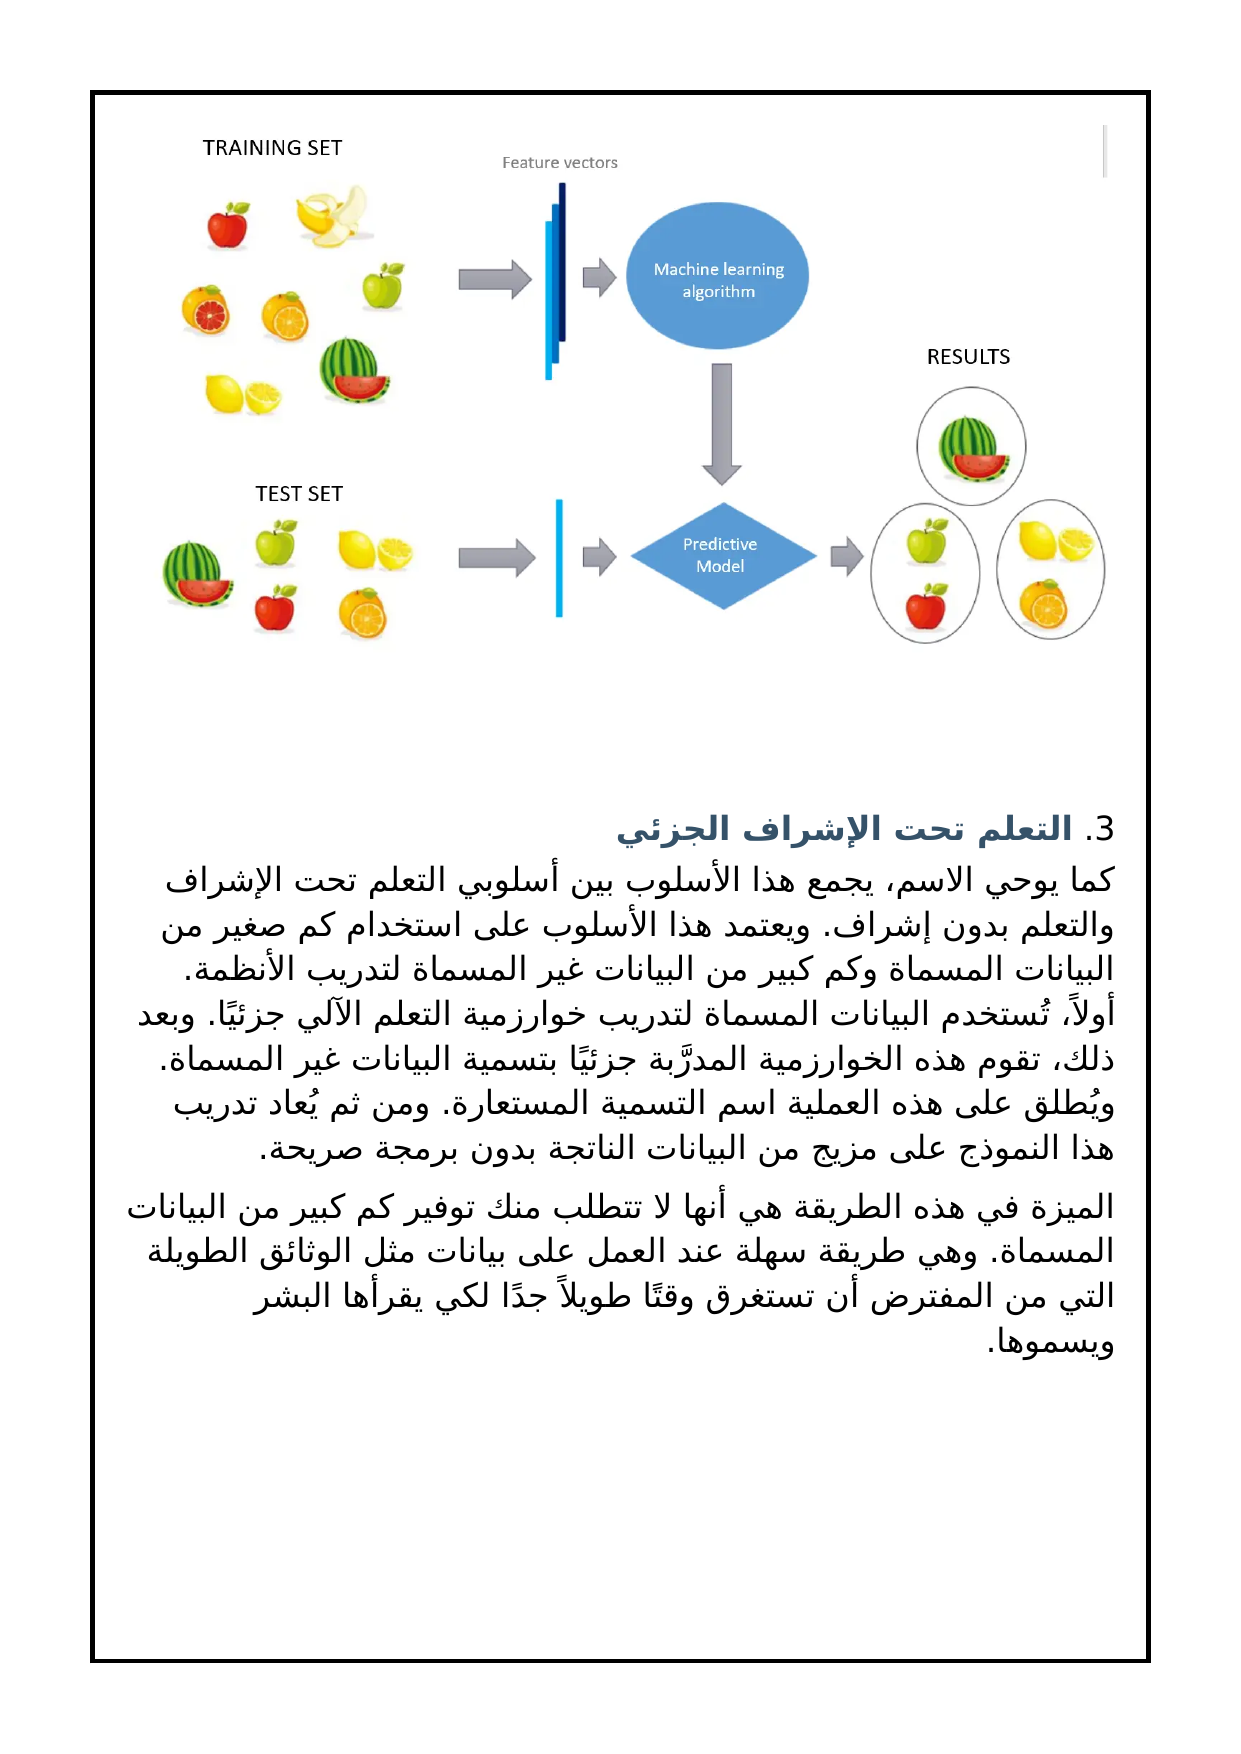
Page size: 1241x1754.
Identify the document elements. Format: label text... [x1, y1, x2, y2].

picture [132, 125, 1108, 655]
text كما يوحي الاسم، يجمع هذا الأسلوب بين أسلوبي التعلم تحت الإشراف والتعلم بدون إشراف. ويعتمد هذا الأسلوب على استخدام كم صغير من البيانات المسماة وكم كبير من البيانات غير المسماة لتدريب الأنظمة. أولاً، تُستخدم البيانات المسماة لتدريب خوارزمية التعلم الآلي جزئيًا. وبعد ذلك، تقوم هذه الخوارزمية المدرَّبة جزئيًا بتسمية البيانات غير المسماة. ويُطلق على هذه العملية اسم التسمية المستعارة. ومن ثم يُعاد تدريب هذا النموذج على مزيج من البيانات الناتجة بدون برمجة صريحة. [125, 861, 1116, 1167]
text الميزة في هذه الطريقة هي أنها لا تتطلب منك توفير كم كبير من البيانات المسماة. وهي طريقة سهلة عند العمل على بيانات مثل الوثائق الطويلة التي من المفترض أن تستغرق وقتًا طويلاً جدًا لكي يقرأها البشر ويسموها. [125, 1187, 1116, 1360]
subtitle 3. التعلم تحت الإشراف الجزئي [125, 809, 1116, 848]
